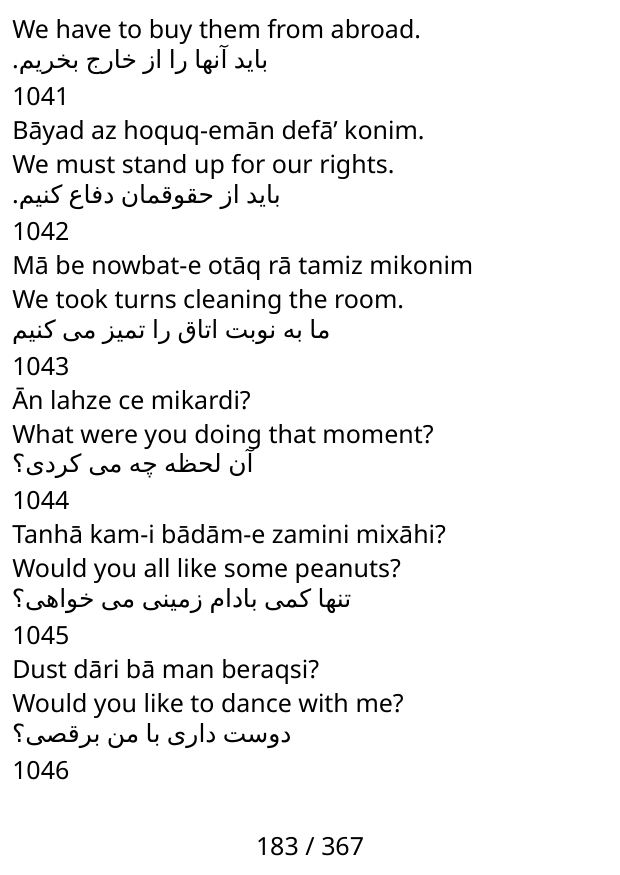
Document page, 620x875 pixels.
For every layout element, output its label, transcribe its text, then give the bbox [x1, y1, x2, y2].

text Tanhā kam-i bādām-e zamini mi‌xāhi? [12, 517, 607, 551]
text 1045 [12, 618, 607, 652]
text Would you all like some peanuts? [12, 551, 607, 585]
text آن لحظه چه می کردی؟ [12, 450, 607, 483]
text 1042 [12, 213, 607, 247]
text ما به نوبت اتاق را تمیز مى کنیم [12, 316, 607, 348]
text We took turns cleaning the room. [12, 282, 607, 316]
text باید از حقوقمان دفاع کنیم. [12, 181, 607, 213]
text باید آنها را از خارج بخریم. [12, 46, 607, 79]
text دوست داری با من برقصی؟ [12, 720, 607, 753]
text 1043 [12, 348, 607, 382]
text Dust dāri bā man beraqsi? [12, 652, 607, 686]
text 1044 [12, 483, 607, 517]
text Ān lahze ce mi‌kardi? [12, 382, 607, 416]
text تنها کمی بادام زمینی می خواهی؟ [12, 585, 607, 618]
text Mā be nowbat-e otāq rā tamiz mi‌konim [12, 247, 607, 282]
text We have to buy them from abroad. [12, 12, 607, 46]
text Bāyad az hoquq-emān defā’ konim. [12, 113, 607, 147]
text Would you like to dance with me? [12, 686, 607, 720]
text 1041 [12, 79, 607, 113]
text We must stand up for our rights. [12, 147, 607, 181]
text 1046 [12, 753, 607, 787]
text What were you doing that moment? [12, 416, 607, 450]
